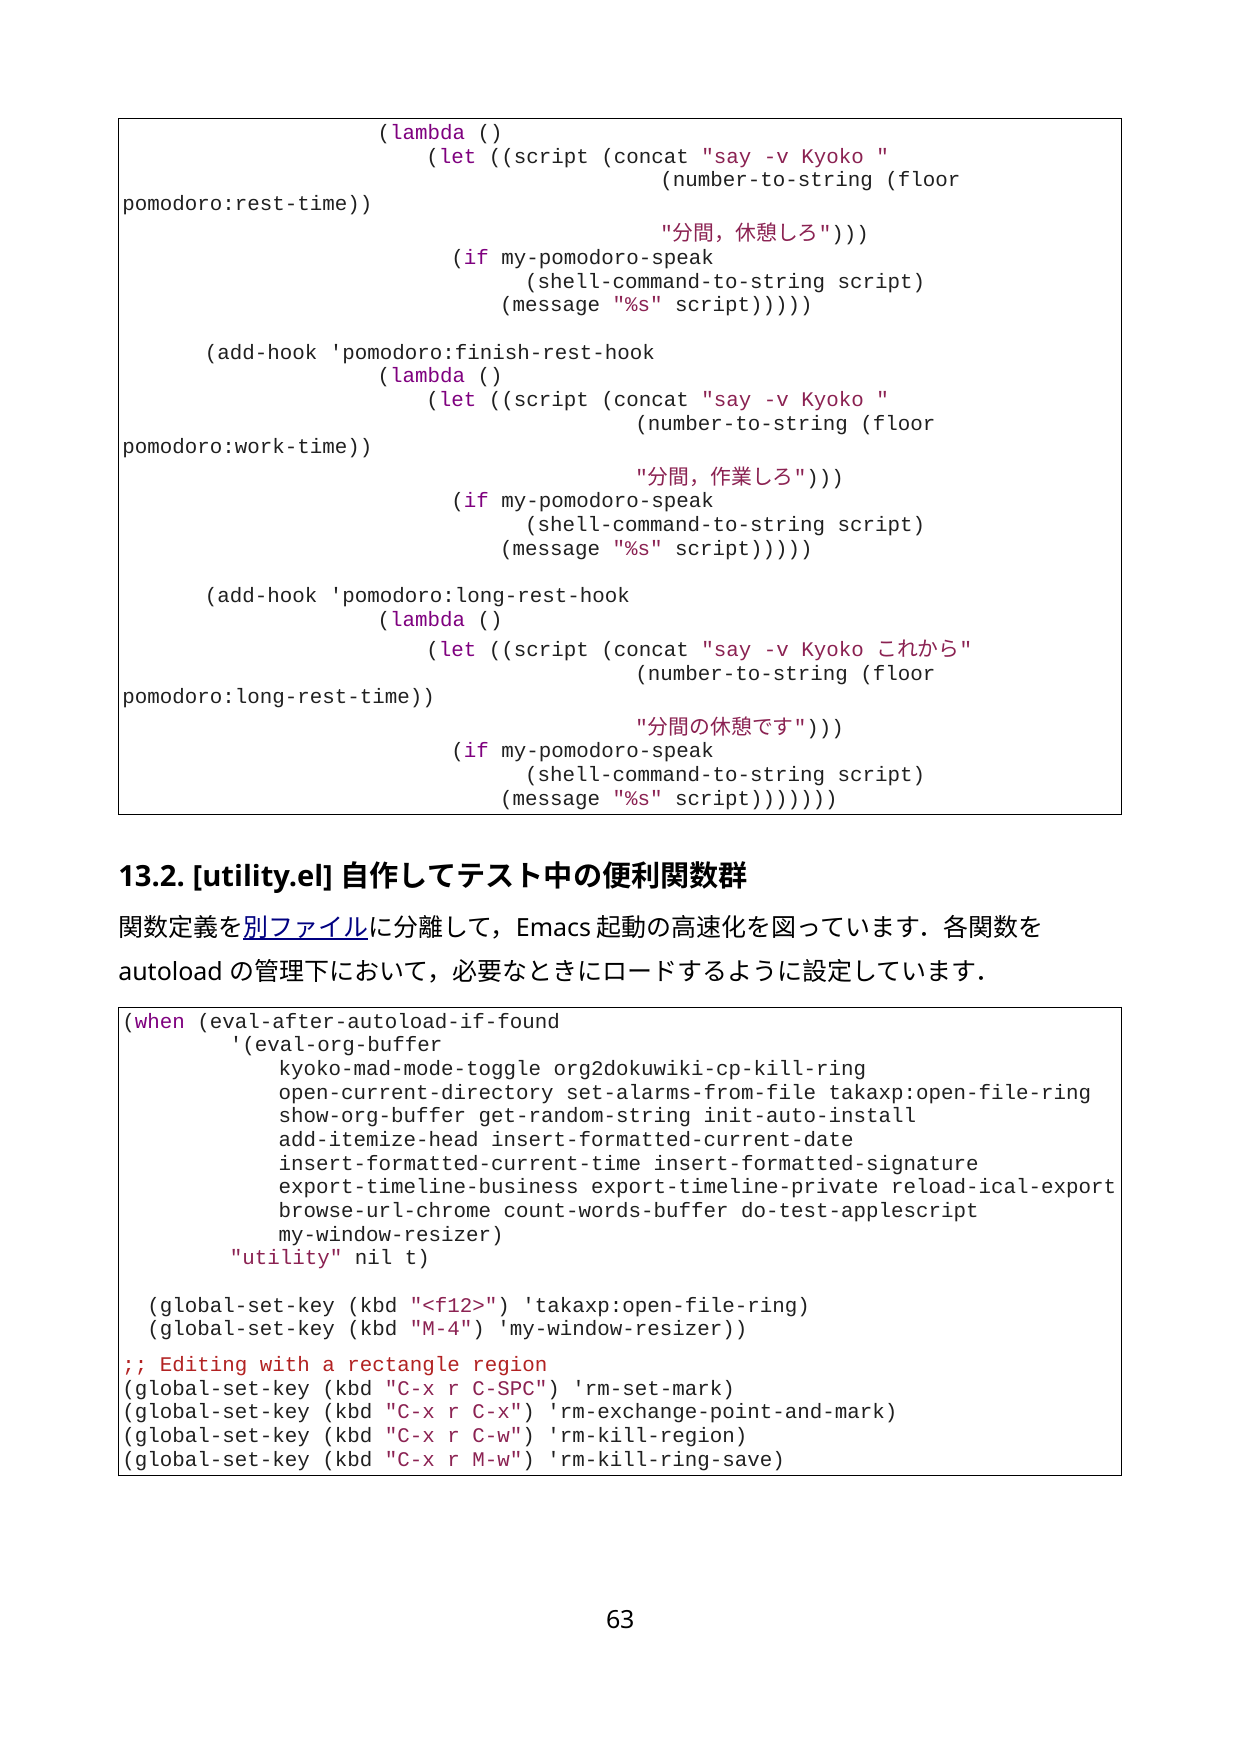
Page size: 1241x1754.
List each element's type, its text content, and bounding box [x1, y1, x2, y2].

text (global-set-key (kbd "C-x r M-w") 'rm-kill-ring-save) [119, 1445, 1121, 1475]
subtitle [utility.el] 自作してテスト中の便利関数群 [118, 853, 1122, 895]
text (global-set-key (kbd "C-x r C-x") 'rm-exchange-point-and-mark) [119, 1398, 1121, 1421]
text ;; Editing with a rectangle region [119, 1350, 1121, 1374]
text export-timeline-business export-timeline-private reload-ical-export [119, 1172, 1121, 1196]
text "utility" nil t) [119, 1243, 1121, 1267]
text (lambda () [119, 604, 1121, 628]
text (if my-pomodoro-speak [119, 486, 1121, 510]
text (global-set-key (kbd "<f12>") 'takaxp:open-file-ring) [119, 1291, 1121, 1314]
text (shell-command-to-string script) [119, 267, 1121, 290]
text (number-to-string (floor pomodoro:rest-time)) [119, 165, 1121, 213]
text (if my-pomodoro-speak [119, 736, 1121, 760]
text (global-set-key (kbd "C-x r C-SPC") 'rm-set-mark) [119, 1374, 1121, 1398]
text kyoko-mad-mode-toggle org2dokuwiki-cp-kill-ring [119, 1054, 1121, 1078]
text (add-hook 'pomodoro:long-rest-hook [119, 581, 1121, 604]
text browse-url-chrome count-words-buffer do-test-applescript [119, 1196, 1121, 1220]
text my-window-resizer) [119, 1220, 1121, 1243]
text "分間，休憩しろ"))) [119, 213, 1121, 243]
text (lambda () [119, 361, 1121, 385]
text (message "%s" script))))))) [119, 784, 1121, 814]
text (let ((script (concat "say -v Kyoko これから" [119, 628, 1121, 659]
text "分間の休憩です"))) [119, 706, 1121, 736]
text (lambda () [119, 119, 1121, 142]
text (message "%s" script))))) [119, 534, 1121, 557]
text (number-to-string (floor pomodoro:work-time)) [119, 409, 1121, 456]
text show-org-buffer get-random-string init-auto-install [119, 1101, 1121, 1125]
text (number-to-string (floor pomodoro:long-rest-time)) [119, 659, 1121, 706]
text (let ((script (concat "say -v Kyoko " [119, 142, 1121, 165]
text (if my-pomodoro-speak [119, 243, 1121, 267]
text (shell-command-to-string script) [119, 510, 1121, 534]
text '(eval-org-buffer [119, 1031, 1121, 1054]
text (when (eval-after-autoload-if-found [119, 1008, 1121, 1031]
text (global-set-key (kbd "M-4") 'my-window-resizer)) [119, 1314, 1121, 1342]
text "分間，作業しろ"))) [119, 456, 1121, 486]
text (shell-command-to-string script) [119, 760, 1121, 784]
text (message "%s" script))))) [119, 290, 1121, 314]
text 関数定義を別ファイルに分離して，Emacs起動の高速化を図っています．各関数を autoload の管理下において，必要なときにロードするように設定しています． [118, 907, 1122, 987]
text (add-hook 'pomodoro:finish-rest-hook [119, 338, 1121, 361]
text open-current-directory set-alarms-from-file takaxp:open-file-ring [119, 1078, 1121, 1101]
text (global-set-key (kbd "C-x r C-w") 'rm-kill-region) [119, 1421, 1121, 1445]
text insert-formatted-current-time insert-formatted-signature [119, 1149, 1121, 1172]
text (let ((script (concat "say -v Kyoko " [119, 385, 1121, 409]
text add-itemize-head insert-formatted-current-date [119, 1125, 1121, 1149]
